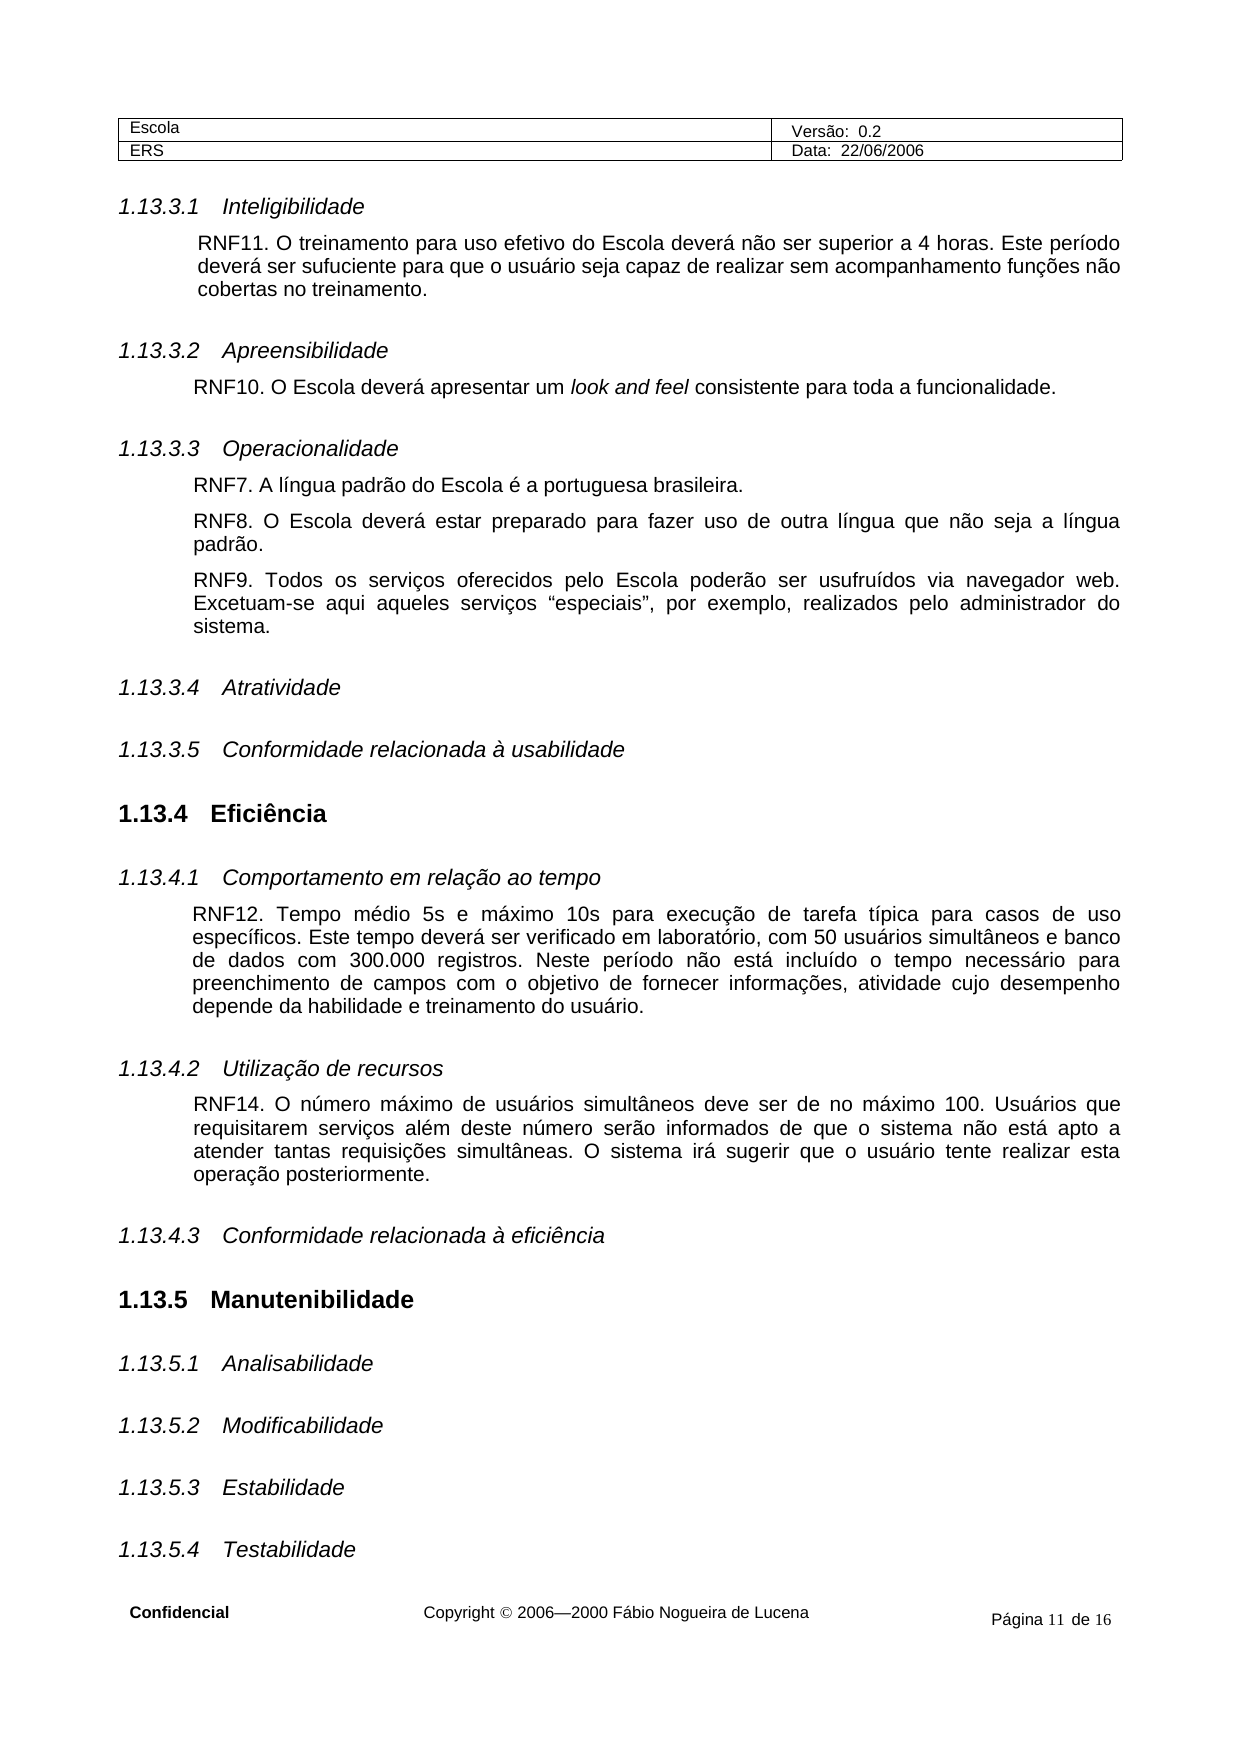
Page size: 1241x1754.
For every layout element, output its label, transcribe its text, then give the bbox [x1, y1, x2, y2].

subtitle Conformidade relacionada à eficiência [118, 1223, 1122, 1248]
subtitle Inteligibilidade [118, 194, 1122, 219]
text RNF14. O número máximo de usuários simultâneos deve ser de no máximo 100. Usuários que requisitarem serviços além deste número serão informados de que o sistema não está apto a atender tantas requisições simultâneas. O sistema irá sugerir que o usuário tente realizar esta operação posteriormente. [193, 1093, 1122, 1186]
subtitle Apreensibilidade [118, 338, 1122, 363]
subtitle Eficiência [118, 799, 1122, 827]
text RNF9. Todos os serviços oferecidos pelo Escola poderão ser usufruídos via navegador web. Excetuam-se aqui aqueles serviços “especiais”, por exemplo, realizados pelo administrador do sistema. [193, 568, 1122, 638]
subtitle Atratividade [118, 675, 1122, 700]
subtitle Testabilidade [118, 1537, 1122, 1562]
subtitle Operacionalidade [118, 436, 1122, 461]
text RNF7. A língua padrão do Escola é a portuguesa brasileira. [193, 474, 1122, 497]
subtitle Estabilidade [118, 1475, 1122, 1500]
subtitle Modificabilidade [118, 1413, 1122, 1438]
subtitle Comportamento em relação ao tempo [118, 865, 1122, 890]
text RNF12. Tempo médio 5s e máximo 10s para execução de tarefa típica para casos de uso específicos. Este tempo deverá ser verificado em laboratório, com 50 usuários simultâneos e banco de dados com 300.000 registros. Neste período não está incluído o tempo necessário para preenchimento de campos com o objetivo de fornecer informações, atividade cujo desempenho depende da habilidade e treinamento do usuário. [192, 902, 1122, 1018]
subtitle Conformidade relacionada à usabilidade [118, 737, 1122, 762]
subtitle Manutenibilidade [118, 1285, 1122, 1313]
text RNF10. O Escola deverá apresentar um look and feel consistente para toda a funcionalidade. [193, 376, 1122, 399]
text RNF8. O Escola deverá estar preparado para fazer uso de outra língua que não seja a língua padrão. [193, 509, 1122, 556]
text RNF11. O treinamento para uso efetivo do Escola deverá não ser superior a 4 horas. Este período deverá ser sufuciente para que o usuário seja capaz de realizar sem acompanhamento funções não cobertas no treinamento. [197, 231, 1122, 301]
subtitle Utilização de recursos [118, 1056, 1122, 1081]
subtitle Analisabilidade [118, 1351, 1122, 1376]
